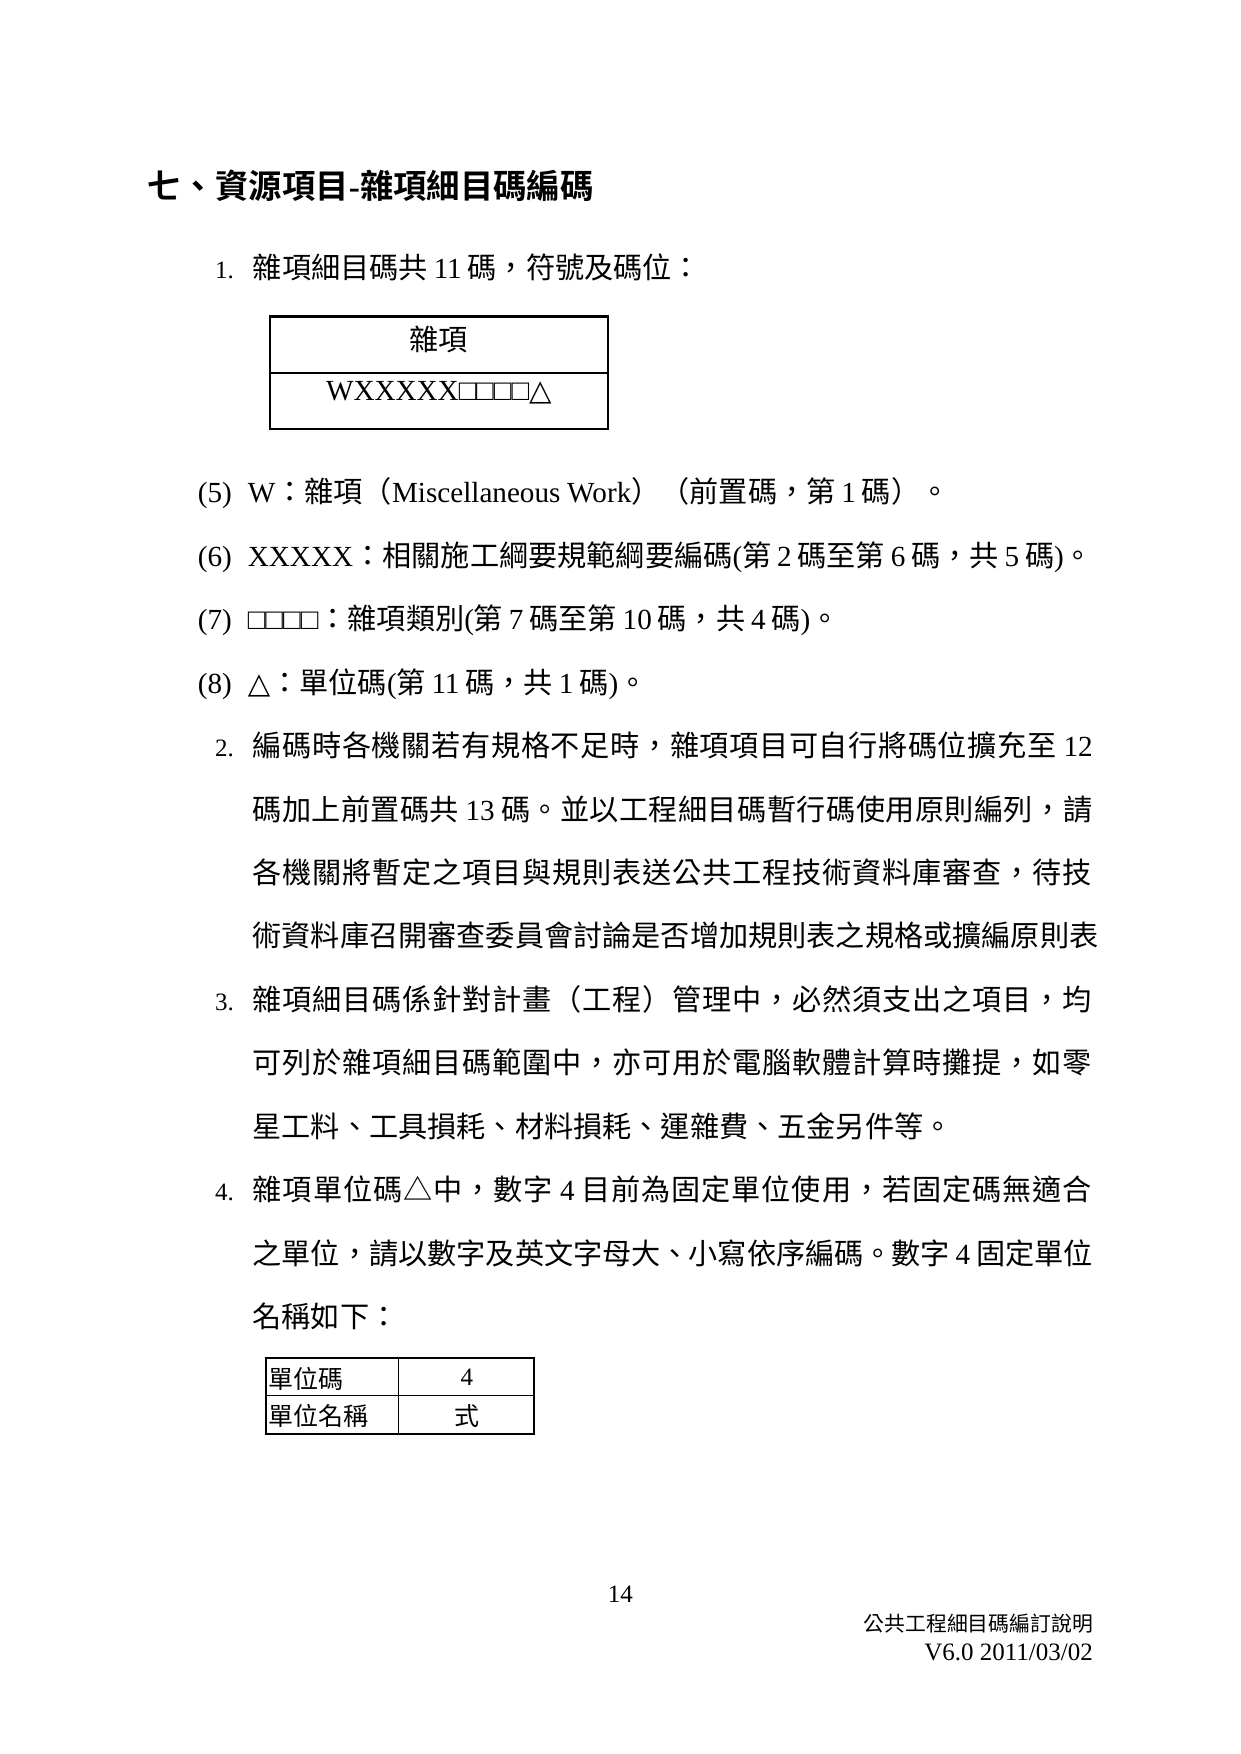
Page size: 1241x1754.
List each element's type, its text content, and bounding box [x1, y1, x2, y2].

list W：雜項（Miscellaneous Work）（前置碼，第1碼）。 [198, 308, 1092, 511]
list 雜項單位碼△中，數字4目前為固定單位使用，若固定碼無適合之單位，請以數字及英文字母大、小寫依序編碼。數字4固定單位名稱如下： [215, 1167, 1092, 1336]
list 資源項目-雜項細目碼編碼 [148, 160, 1092, 208]
list □□□□：雜項類別(第7碼至第10碼，共4碼)。 [198, 596, 1092, 638]
table_cell 式 [399, 1396, 533, 1433]
table_cell 單位名稱 [267, 1396, 398, 1433]
list XXXXX：相關施工綱要規範綱要編碼(第2碼至第6碼，共5碼)。 [198, 532, 1092, 575]
list 雜項細目碼係針對計畫（工程）管理中，必然須支出之項目，均可列於雜項細目碼範圍中，亦可用於電腦軟體計算時攤提，如零星工料、工具損耗、材料損耗、運雜費、五金另件等。 [215, 976, 1092, 1146]
table_header 4 [399, 1359, 533, 1395]
list 雜項細目碼共11碼，符號及碼位： [215, 245, 1092, 287]
table_header 單位碼 [267, 1359, 398, 1395]
list △：單位碼(第11碼，共1碼)。 [198, 659, 1092, 702]
list 編碼時各機關若有規格不足時，雜項項目可自行將碼位擴充至12碼加上前置碼共13碼。並以工程細目碼暫行碼使用原則編列，請各機關將暫定之項目與規則表送公共工程技術資料庫審查，待技術資料庫召開審查委員會討論是否增加規則表之規格或擴編原則表。 [215, 723, 1092, 955]
